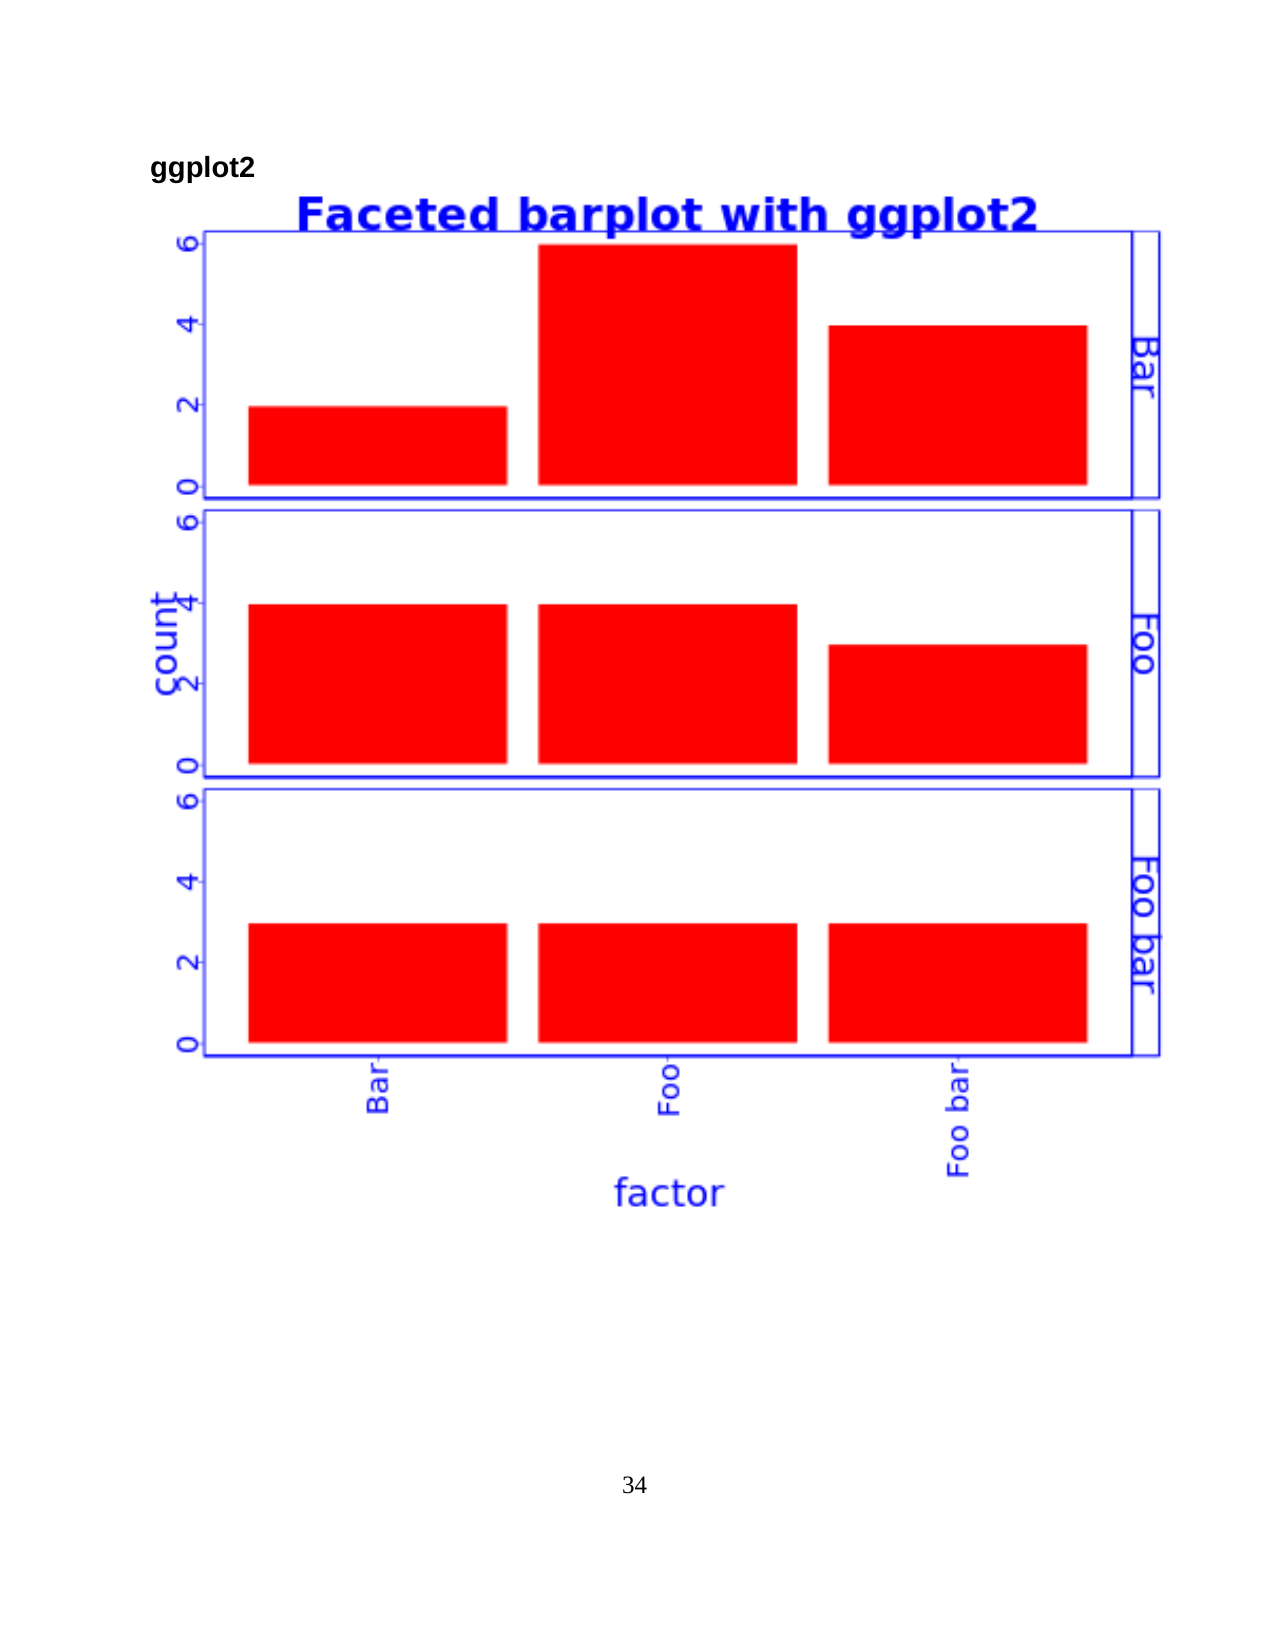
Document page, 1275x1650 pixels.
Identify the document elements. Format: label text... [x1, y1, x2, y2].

subtitle ggplot2 [150, 150, 1125, 183]
picture [150, 196, 1163, 1209]
